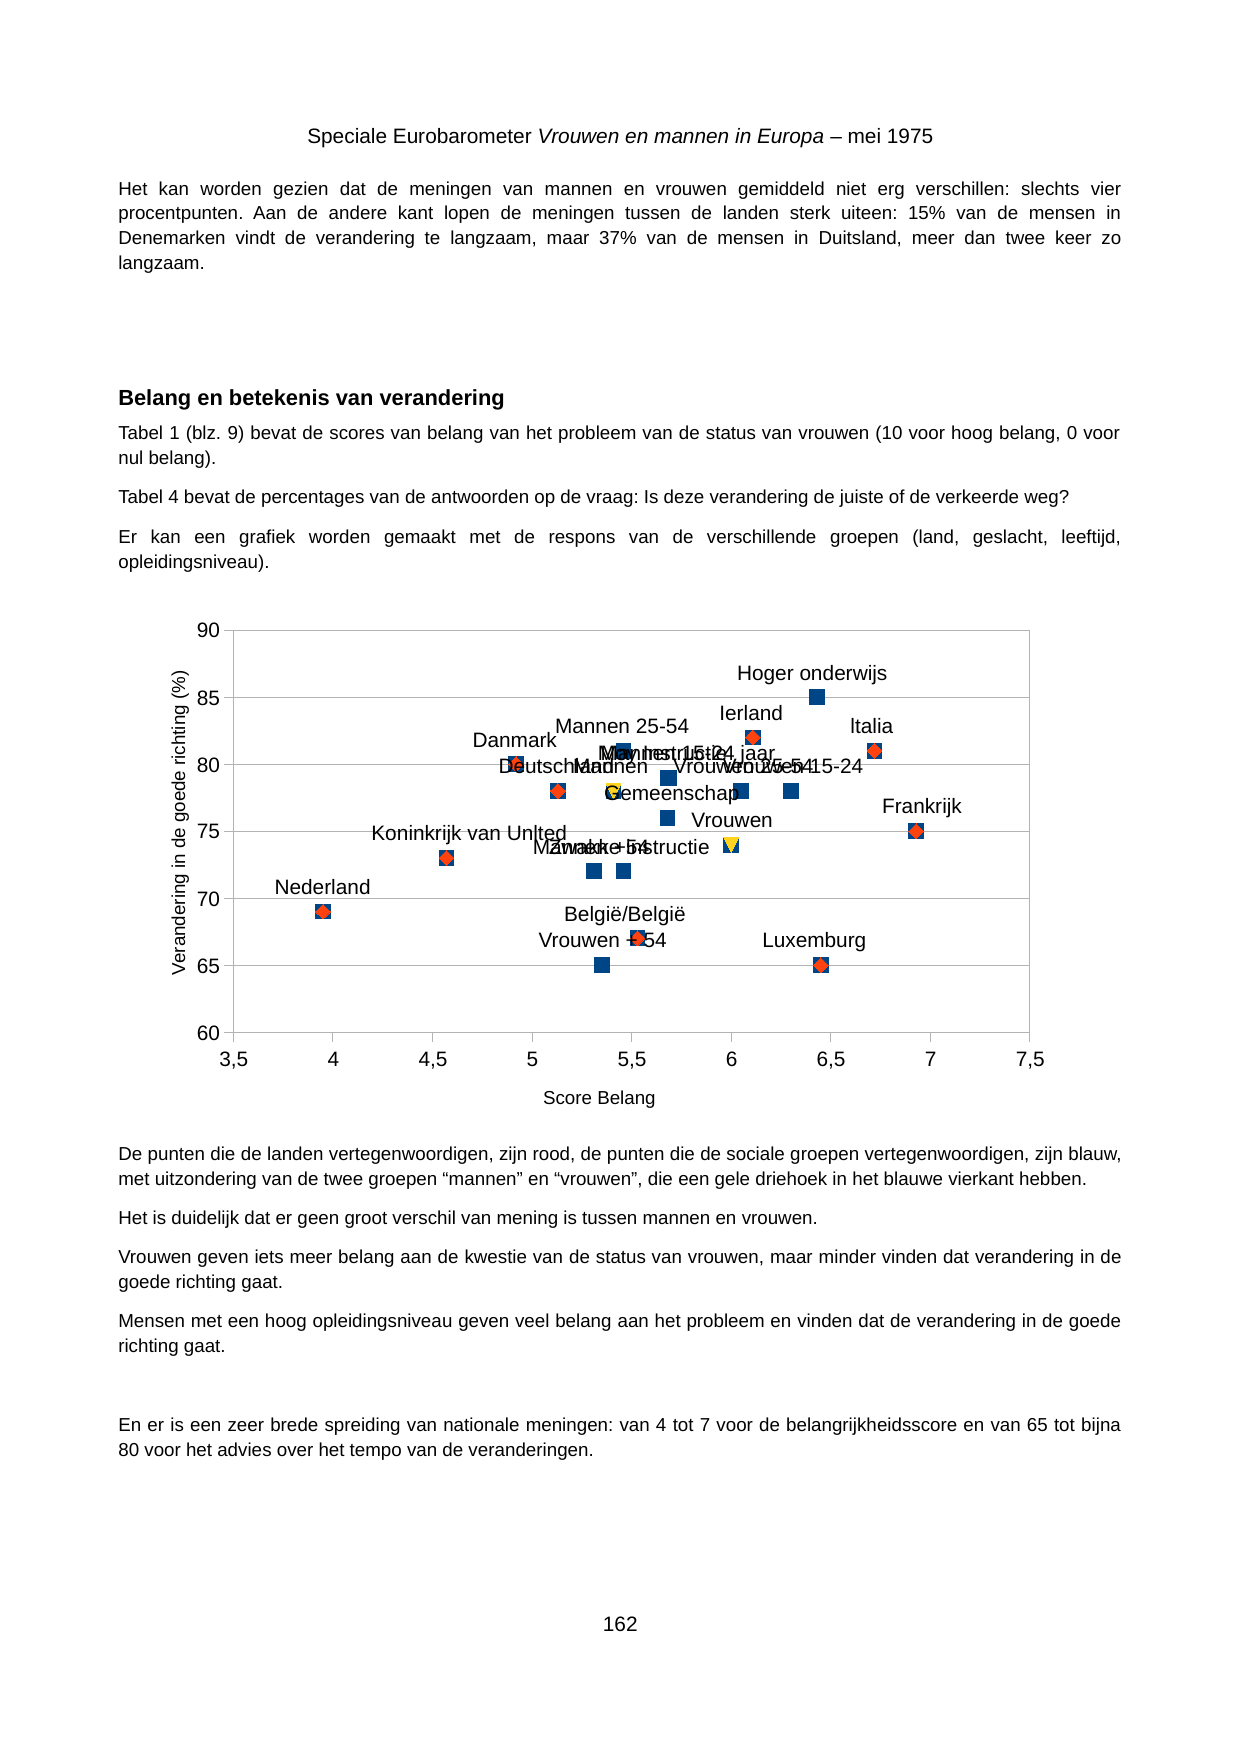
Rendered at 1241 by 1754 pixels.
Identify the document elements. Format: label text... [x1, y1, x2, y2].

text En er is een zeer brede spreiding van nationale meningen: van 4 tot 7 voor de belangrijkheidsscore en van 65 tot bijna 80 voor het advies over het tempo van de veranderingen. [118, 1414, 1122, 1460]
text Er kan een grafiek worden gemaakt met de respons van de verschillende groepen (land, geslacht, leeftijd, opleidingsniveau). [118, 526, 1122, 572]
text Tabel 4 bevat de percentages van de antwoorden op de vraag: Is deze verandering de juiste of de verkeerde weg? [118, 486, 1122, 508]
text Vrouwen geven iets meer belang aan de kwestie van de status van vrouwen, maar minder vinden dat verandering in de goede richting gaat. [118, 1246, 1122, 1292]
text Mensen met een hoog opleidingsniveau geven veel belang aan het probleem en vinden dat de verandering in de goede richting gaat. [118, 1310, 1122, 1357]
text Het kan worden gezien dat de meningen van mannen en vrouwen gemiddeld niet erg verschillen: slechts vier procentpunten. Aan de andere kant lopen de meningen tussen de landen sterk uiteen: 15% van de mensen in Denemarken vindt de verandering te langzaam, maar 37% van de mensen in Duitsland, meer dan twee keer zo langzaam. [118, 177, 1122, 273]
subtitle Belang en betekenis van verandering [118, 384, 1122, 410]
text De punten die de landen vertegenwoordigen, zijn rood, de punten die de sociale groepen vertegenwoordigen, zijn blauw, met uitzondering van de twee groepen “mannen” en “vrouwen”, die een gele driehoek in het blauwe vierkant hebben. [118, 590, 1122, 1189]
text Het is duidelijk dat er geen groot verschil van mening is tussen mannen en vrouwen. [118, 1207, 1122, 1228]
text Tabel 1 (blz. 9) bevat de scores van belang van het probleem van de status van vrouwen (10 voor hoog belang, 0 voor nul belang). [118, 422, 1122, 468]
